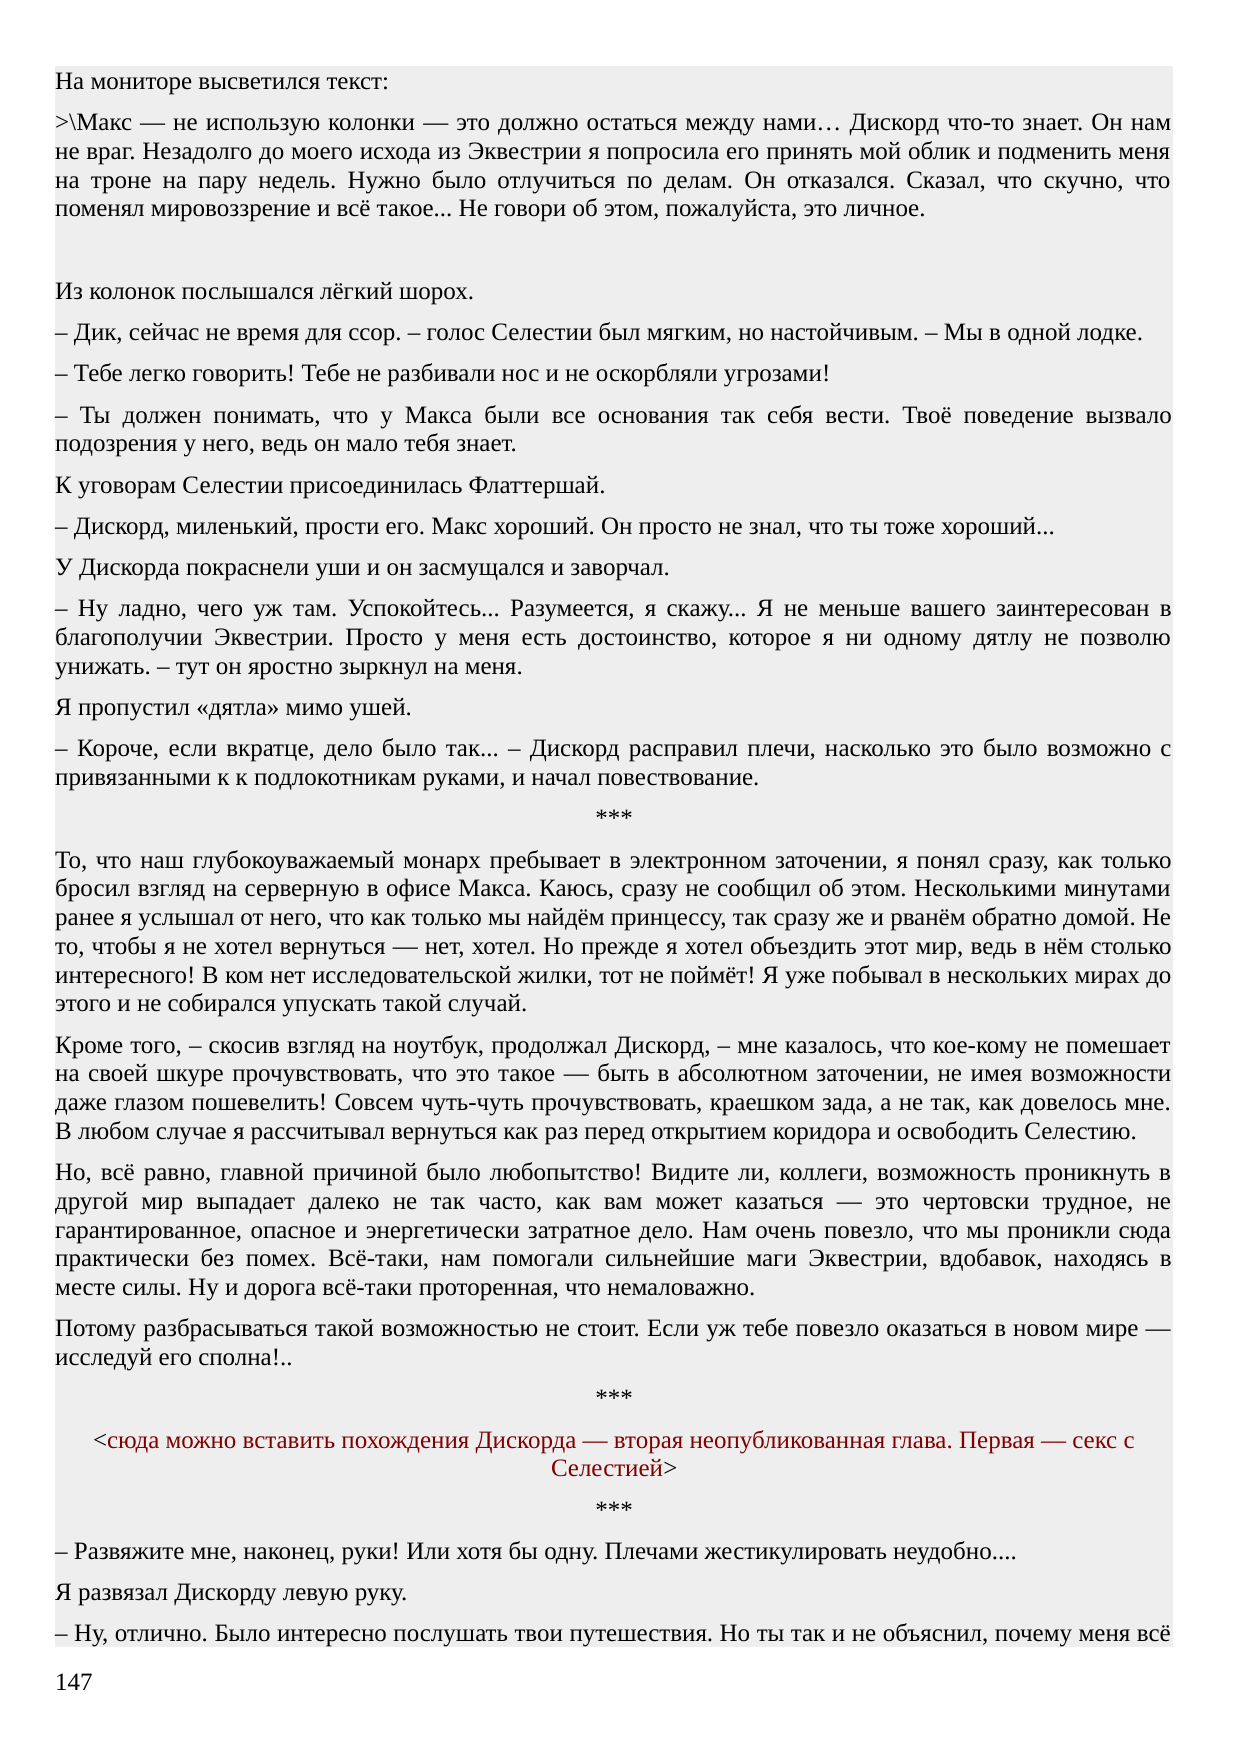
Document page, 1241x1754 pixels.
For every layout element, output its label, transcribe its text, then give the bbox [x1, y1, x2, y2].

text – Ты должен понимать, что у Макса были все основания так себя вести. Твоё поведение вызвало подозрения у него, ведь он мало тебя знает. [55, 400, 1173, 457]
text *** [55, 803, 1173, 832]
text – Ну ладно, чего уж там. Успокойтесь... Разумеется, я скажу... Я не меньше вашего заинтересован в благополучии Эквестрии. Просто у меня есть достоинство, которое я ни одному дятлу не позволю унижать. – тут он яростно зыркнул на меня. [55, 593, 1173, 680]
text Я развязал Дискорду левую руку. [55, 1577, 1173, 1606]
text К уговорам Селестии присоединилась Флаттершай. [55, 470, 1173, 498]
text – Развяжите мне, наконец, руки! Или хотя бы одну. Плечами жестикулировать неудобно.... [55, 1536, 1173, 1565]
text – Дискорд, миленький, прости его. Макс хороший. Он просто не знал, что ты тоже хороший... [55, 511, 1173, 540]
text То, что наш глубокоуважаемый монарх пребывает в электронном заточении, я понял сразу, как только бросил взгляд на серверную в офисе Макса. Каюсь, сразу не сообщил об этом. Несколькими минутами ранее я услышал от него, что как только мы найдём принцессу, так сразу же и рванём обратно домой. Не то, чтобы я не хотел вернуться — нет, хотел. Но прежде я хотел объездить этот мир, ведь в нём столько интересного! В ком нет исследовательской жилки, тот не поймёт! Я уже побывал в нескольких мирах до этого и не собирался упускать такой случай. [55, 845, 1173, 1017]
text Кроме того, – скосив взгляд на ноутбук, продолжал Дискорд, – мне казалось, что кое-кому не помешает на своей шкуре прочувствовать, что это такое — быть в абсолютном заточении, не имея возможности даже глазом пошевелить! Совсем чуть-чуть прочувствовать, краешком зада, а не так, как довелось мне. В любом случае я рассчитывал вернуться как раз перед открытием коридора и освободить Селестию. [55, 1030, 1173, 1145]
text – Короче, если вкратце, дело было так... – Дискорд расправил плечи, насколько это было возможно с привязанными к к подлокотникам руками, и начал повествование. [55, 733, 1173, 791]
text >\Макс — не использую колонки — это должно остаться между нами… Дискорд что-то знает. Он нам не враг. Незадолго до моего исхода из Эквестрии я попросила его принять мой облик и подменить меня на троне на пару недель. Нужно было отлучиться по делам. Он отказался. Сказал, что скучно, что поменял мировоззрение и всё такое... Не говори об этом, пожалуйста, это личное. [55, 107, 1173, 222]
text *** [55, 1383, 1173, 1412]
text – Ну, отлично. Было интересно послушать твои путешествия. Но ты так и не объяснил, почему меня всё [55, 1618, 1173, 1647]
text Из колонок послышался лёгкий шорох. [55, 276, 1173, 305]
text Я пропустил «дятла» мимо ушей. [55, 692, 1173, 721]
text У Дискорда покраснели уши и он засмущался и заворчал. [55, 552, 1173, 581]
text – Тебе легко говорить! Тебе не разбивали нос и не оскорбляли угрозами! [55, 358, 1173, 387]
text Потому разбрасываться такой возможностью не стоит. Если уж тебе повезло оказаться в новом мире — исследуй его сполна!.. [55, 1313, 1173, 1371]
text <сюда можно вставить похождения Дискорда — вторая неопубликованная глава. Первая — секс с Селестией> [55, 1425, 1173, 1482]
text – Дик, сейчас не время для ссор. – голос Селестии был мягким, но настойчивым. – Мы в одной лодке. [55, 317, 1173, 346]
text На мониторе высветился текст: [55, 66, 1173, 95]
text *** [55, 1495, 1173, 1523]
text Но, всё равно, главной причиной было любопытство! Видите ли, коллеги, возможность проникнуть в другой мир выпадает далеко не так часто, как вам может казаться — это чертовски трудное, не гарантированное, опасное и энергетически затратное дело. Нам очень повезло, что мы проникли сюда практически без помех. Всё-таки, нам помогали сильнейшие маги Эквестрии, вдобавок, находясь в месте силы. Ну и дорога всё-таки проторенная, что немаловажно. [55, 1157, 1173, 1301]
